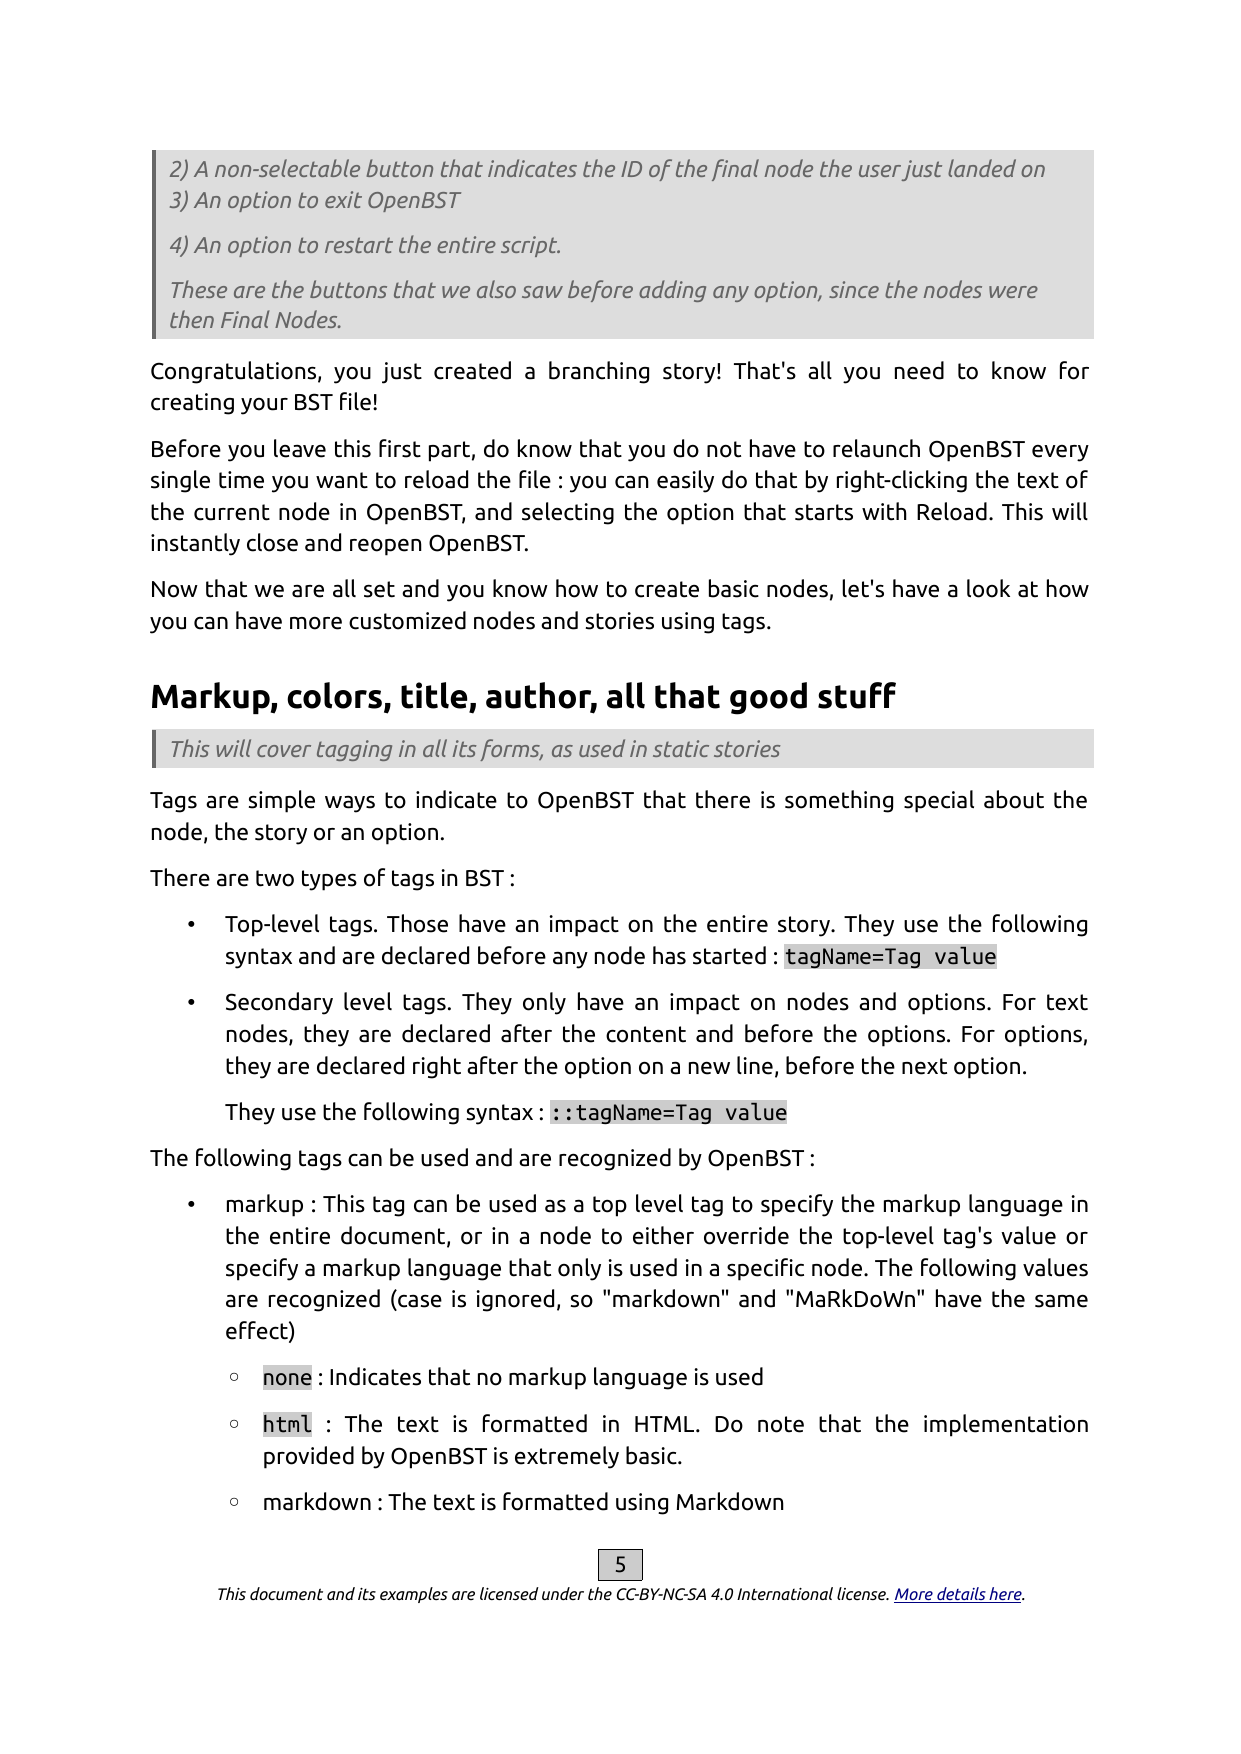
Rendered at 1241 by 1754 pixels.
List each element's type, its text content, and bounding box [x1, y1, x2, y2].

list Secondary level tags. They only have an impact on nodes and options. For text nodes, they are declared after the content and before the options. For options, they are declared right after the option on a new line, before the next option. [187, 988, 1090, 1078]
subtitle Markup, colors, title, author, all that good stuff [150, 676, 1090, 715]
text Congratulations, you just created a branching story! That's all you need to know for creating your BST file! [150, 357, 1090, 415]
text Tags are simple ways to indicate to OpenBST that there is something special about the node, the story or an option. [150, 786, 1090, 844]
list Top-level tags. Those have an impact on the entire story. They use the following syntax and are declared before any node has started : tagName=Tag value [187, 910, 1090, 969]
list none : Indicates that no markup language is used [225, 1363, 1090, 1390]
text This will cover tagging in all its forms, as used in static stories [152, 729, 1093, 768]
list markup : This tag can be used as a top level tag to specify the markup language in the entire document, or in a node to either override the top-level tag's value or specify a markup language that only is used in a specific node. The following values are recognized (case is ignored, so "markdown" and "MaRkDoWn" have the same effect) [187, 1191, 1090, 1344]
list They use the following syntax : ::tagName=Tag value [187, 1098, 1090, 1125]
text There are two types of tags in BST : [150, 864, 1090, 891]
text The following tags can be used and are recognized by OpenBST : [150, 1144, 1090, 1171]
list html : The text is formatted in HTML. Do note that the implementation provided by OpenBST is extremely basic. [225, 1410, 1090, 1469]
text Now that we are all set and you know how to create basic nodes, let's have a look at how you can have more customized nodes and stories using tags. [150, 576, 1090, 634]
list markdown : The text is formatted using Markdown [225, 1488, 1090, 1515]
text 4) An option to restart the entire script. [156, 225, 1090, 257]
text Before you leave this first part, do know that you do not have to relaunch OpenBST every single time you want to reload the file : you can easily do that by right-clicking the text of the current node in OpenBST, and selecting the option that starts with Reload. This will instantly close and reopen OpenBST. [150, 435, 1090, 556]
text These are the buttons that we also saw before adding any option, since the nodes were then Final Nodes. [156, 270, 1090, 339]
text 2) A non-selectable button that indicates the ID of the final node the user just landed on 3) An option to exit OpenBST [156, 150, 1090, 212]
